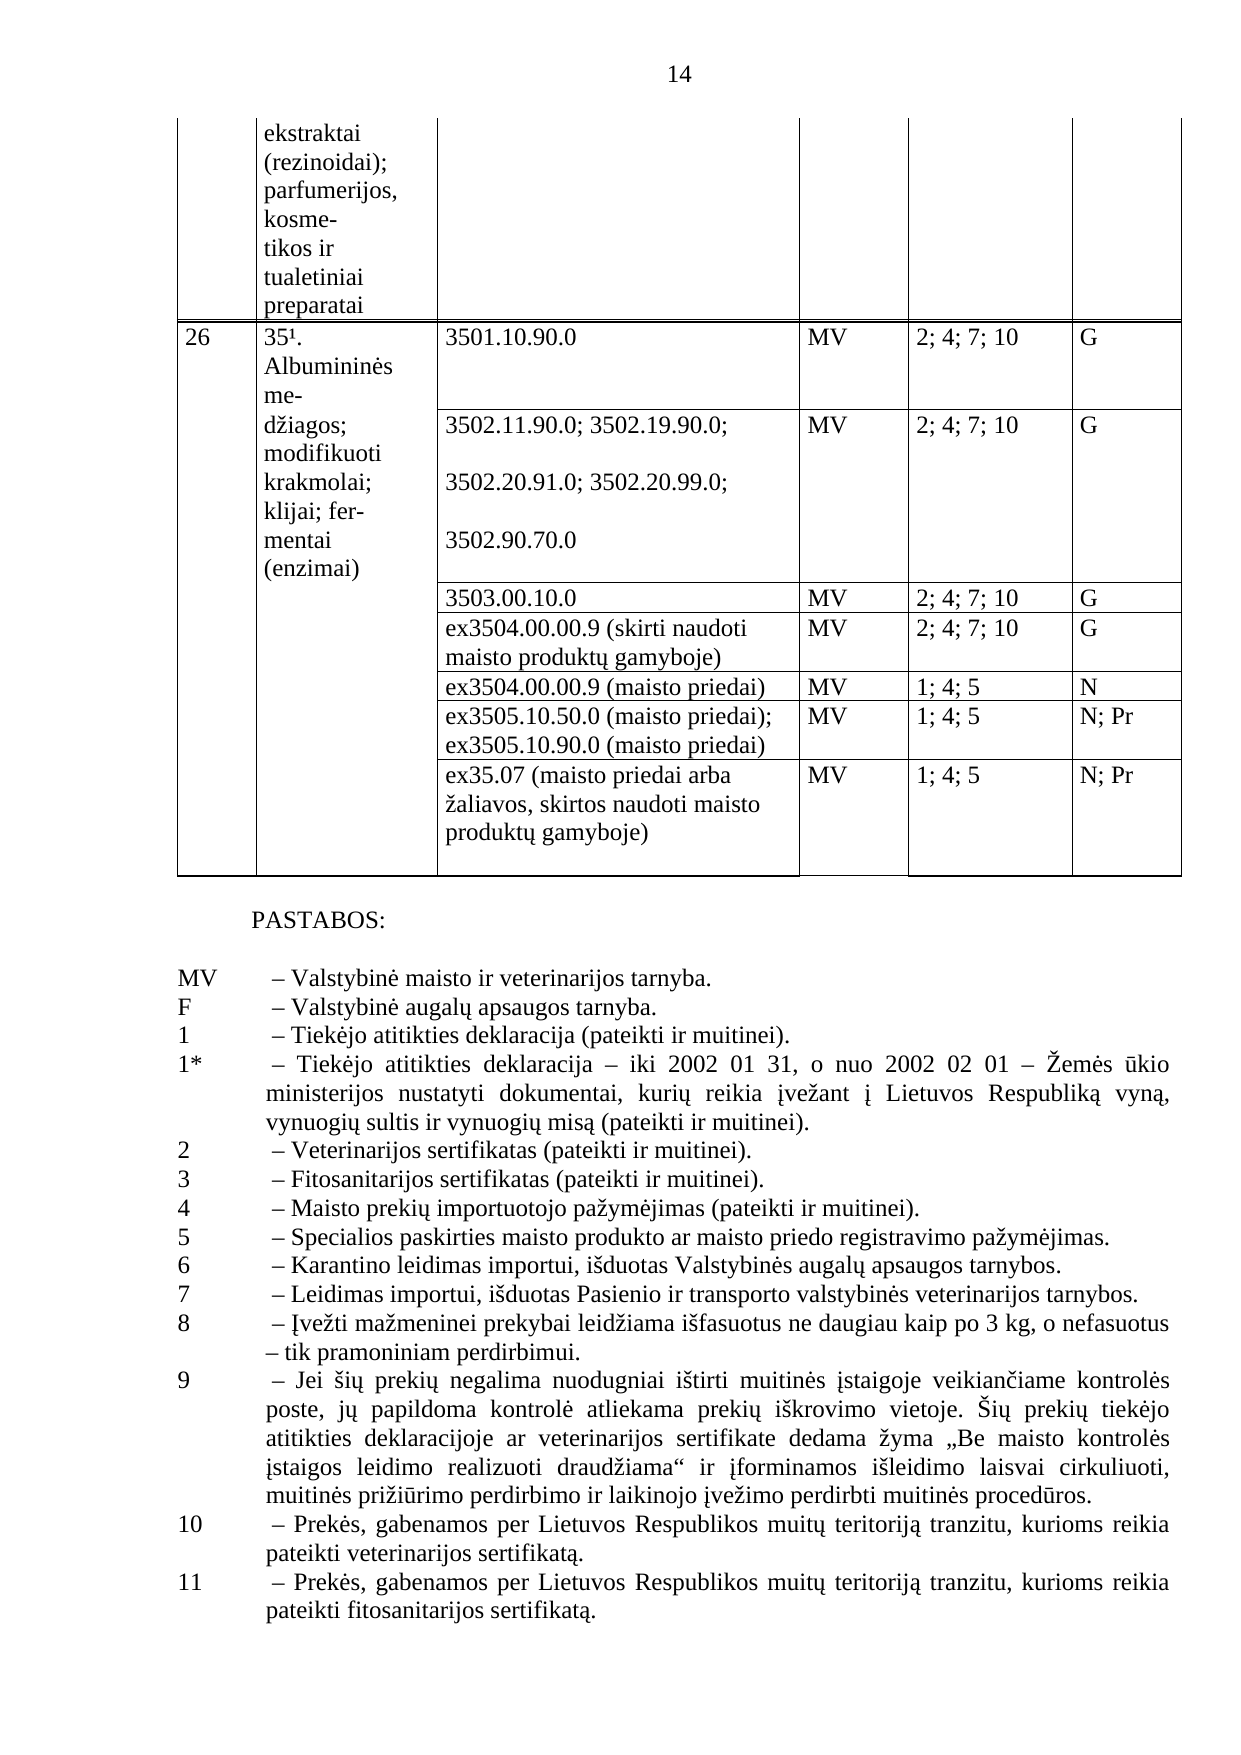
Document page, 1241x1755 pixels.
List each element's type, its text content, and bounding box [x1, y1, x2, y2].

table_cell G [1073, 613, 1181, 642]
table_cell [257, 612, 437, 642]
table_cell [800, 846, 908, 875]
table_cell [1073, 118, 1181, 176]
table_cell G [1073, 323, 1181, 409]
table_cell – Tiekėjo atitikties deklaracija (pateikti ir muitinei). [254, 1020, 1192, 1049]
table_cell MV [800, 583, 908, 612]
table_header MV [166, 963, 254, 992]
table_cell [178, 642, 256, 671]
table_cell [438, 291, 799, 319]
table_cell [178, 671, 256, 700]
table_cell ex3504.00.00.9 (skirti naudoti [438, 613, 799, 642]
table_cell [1073, 818, 1181, 846]
table_cell 3 [166, 1164, 254, 1193]
table_cell 3502.20.91.0; 3502.20.99.0; [438, 467, 799, 525]
table_cell 2; 4; 7; 10 [909, 410, 1072, 467]
table_cell [909, 233, 1072, 291]
table_cell [800, 176, 908, 233]
table_cell [257, 730, 437, 759]
table_cell 3502.90.70.0 [438, 525, 799, 582]
table_cell 10 [166, 1509, 254, 1567]
table_cell [178, 118, 256, 176]
table_cell [909, 642, 1072, 671]
table_cell ex3504.00.00.9 (maisto priedai) [438, 672, 799, 700]
table_cell 1* [166, 1049, 254, 1135]
table_cell 2 [166, 1135, 254, 1164]
table_cell [1073, 291, 1181, 319]
table_header – Valstybinė maisto ir veterinarijos tarnyba. [254, 963, 1192, 992]
table_cell [800, 291, 908, 319]
table_cell – Valstybinė augalų apsaugos tarnyba. [254, 992, 1192, 1020]
table_cell [909, 846, 1072, 875]
table_cell 6 [166, 1250, 254, 1279]
table_cell 26 [178, 323, 256, 409]
table_cell džiagos; modifikuoti [257, 409, 437, 467]
table_cell [178, 789, 256, 817]
table_cell [178, 467, 256, 525]
table_cell [909, 291, 1072, 319]
table_cell [178, 582, 256, 612]
table_cell [178, 612, 256, 642]
table_cell 11 [166, 1567, 254, 1624]
table_cell [257, 700, 437, 730]
table_cell 4 [166, 1193, 254, 1222]
table_cell [909, 467, 1072, 525]
table_cell [178, 700, 256, 730]
table_cell [1073, 467, 1181, 525]
table_cell N; Pr [1073, 760, 1181, 789]
table_cell preparatai [257, 291, 437, 319]
table_cell [178, 233, 256, 291]
table_cell [1073, 525, 1181, 582]
table_cell [1073, 233, 1181, 291]
table_cell 2; 4; 7; 10 [909, 613, 1072, 642]
table_cell krakmolai; klijai; fer- [257, 467, 437, 525]
text PASTABOS: [177, 905, 1171, 934]
table_cell tikos ir tualetiniai [257, 233, 437, 291]
table_cell [257, 818, 437, 846]
table_cell 1; 4; 5 [909, 760, 1072, 789]
table_cell [1073, 730, 1181, 759]
table_cell – Fitosanitarijos sertifikatas (pateikti ir muitinei). [254, 1164, 1192, 1193]
table_cell žaliavos, skirtos naudoti maisto [438, 789, 799, 817]
table_cell ekstraktai (rezinoidai); [257, 118, 437, 176]
table_cell [909, 118, 1072, 176]
table_cell 1; 4; 5 [909, 672, 1072, 700]
table_cell [438, 233, 799, 291]
table_cell [1073, 176, 1181, 233]
table_cell [909, 176, 1072, 233]
table_cell [257, 642, 437, 671]
table_cell – Tiekėjo atitikties deklaracija – iki 2002 01 31, o nuo 2002 02 01 – Žemės ūkio ministerijos nustatyti dokumentai, kurių reikia įvežant į Lietuvos Respubliką vyną, vynuogių sultis ir vynuogių misą (pateikti ir muitinei). [254, 1049, 1192, 1135]
table_cell MV [800, 760, 908, 789]
table_cell 2; 4; 7; 10 [909, 323, 1072, 409]
table_cell MV [800, 323, 908, 409]
table_cell – Maisto prekių importuotojo pažymėjimas (pateikti ir muitinei). [254, 1193, 1192, 1222]
table_cell 3501.10.90.0 [438, 323, 799, 409]
table_cell ex35.07 (maisto priedai arba [438, 760, 799, 789]
table_cell – Prekės, gabenamos per Lietuvos Respublikos muitų teritoriją tranzitu, kurioms reikia pateikti fitosanitarijos sertifikatą. [254, 1567, 1192, 1624]
table_cell N [1073, 672, 1181, 700]
table_cell [257, 789, 437, 817]
table_cell MV [800, 701, 908, 730]
table_cell produktų gamyboje) [438, 818, 799, 846]
table_cell [800, 118, 908, 176]
table_cell [438, 846, 799, 875]
table_cell [257, 759, 437, 789]
table_cell [1073, 642, 1181, 671]
table_cell [800, 818, 908, 846]
table_cell – Jei šių prekių negalima nuodugniai ištirti muitinės įstaigoje veikiančiame kontrolės poste, jų papildoma kontrolė atliekama prekių iškrovimo vietoje. Šių prekių tiekėjo atitikties deklaracijoje ar veterinarijos sertifikate dedama žyma „Be maisto kontrolės įstaigos leidimo realizuoti draudžiama“ ir įforminamos išleidimo laisvai cirkuliuoti, muitinės prižiūrimo perdirbimo ir laikinojo įvežimo perdirbti muitinės procedūros. [254, 1365, 1192, 1509]
table_cell MV [800, 672, 908, 700]
table_cell 1 [166, 1020, 254, 1049]
table_cell ex3505.10.50.0 (maisto priedai); [438, 701, 799, 730]
table_cell mentai (enzimai) [257, 525, 437, 582]
table_cell [800, 730, 908, 759]
table_cell [178, 409, 256, 467]
table_cell [800, 467, 908, 525]
table_cell [178, 525, 256, 582]
table_cell G [1073, 410, 1181, 467]
table_cell [257, 671, 437, 700]
table_cell [178, 846, 256, 875]
table_cell [909, 789, 1072, 817]
table_cell [909, 730, 1072, 759]
table_cell [1073, 846, 1181, 875]
table_cell [800, 789, 908, 817]
table_cell [909, 818, 1072, 846]
table_cell F [166, 992, 254, 1020]
table_cell maisto produktų gamyboje) [438, 642, 799, 671]
table_cell 1; 4; 5 [909, 701, 1072, 730]
table_cell [1073, 789, 1181, 817]
table_cell – Įvežti mažmeninei prekybai leidžiama išfasuotus ne daugiau kaip po 3 kg, o nefasuotus – tik pramoniniam perdirbimui. [254, 1308, 1192, 1365]
table_cell [800, 233, 908, 291]
table_cell MV [800, 613, 908, 642]
table_cell N; Pr [1073, 701, 1181, 730]
table_cell 35¹. Albumininės me- [257, 323, 437, 409]
table_cell 2; 4; 7; 10 [909, 583, 1072, 612]
table_cell 3502.11.90.0; 3502.19.90.0; [438, 410, 799, 467]
table_cell [178, 818, 256, 846]
table_cell [257, 582, 437, 612]
table_cell G [1073, 583, 1181, 612]
table_cell [438, 176, 799, 233]
table_cell [178, 291, 256, 319]
table_cell [178, 759, 256, 789]
table_cell 3503.00.10.0 [438, 583, 799, 612]
table_cell 5 [166, 1222, 254, 1250]
table_cell ex3505.10.90.0 (maisto priedai) [438, 730, 799, 759]
table_cell 9 [166, 1365, 254, 1509]
table_cell 7 [166, 1279, 254, 1308]
table_cell – Karantino leidimas importui, išduotas Valstybinės augalų apsaugos tarnybos. [254, 1250, 1192, 1279]
table_cell MV [800, 410, 908, 467]
table_cell [800, 642, 908, 671]
table_cell [800, 525, 908, 582]
table_cell – Veterinarijos sertifikatas (pateikti ir muitinei). [254, 1135, 1192, 1164]
table_cell – Leidimas importui, išduotas Pasienio ir transporto valstybinės veterinarijos tarnybos. [254, 1279, 1192, 1308]
table_cell [257, 846, 437, 875]
table_cell [178, 176, 256, 233]
table_cell 8 [166, 1308, 254, 1365]
table_cell [178, 730, 256, 759]
table_cell [909, 525, 1072, 582]
table_cell parfumerijos, kosme- [257, 176, 437, 233]
table_cell [438, 118, 799, 176]
table_cell – Specialios paskirties maisto produkto ar maisto priedo registravimo pažymėjimas. [254, 1222, 1192, 1250]
table_cell – Prekės, gabenamos per Lietuvos Respublikos muitų teritoriją tranzitu, kurioms reikia pateikti veterinarijos sertifikatą. [254, 1509, 1192, 1567]
